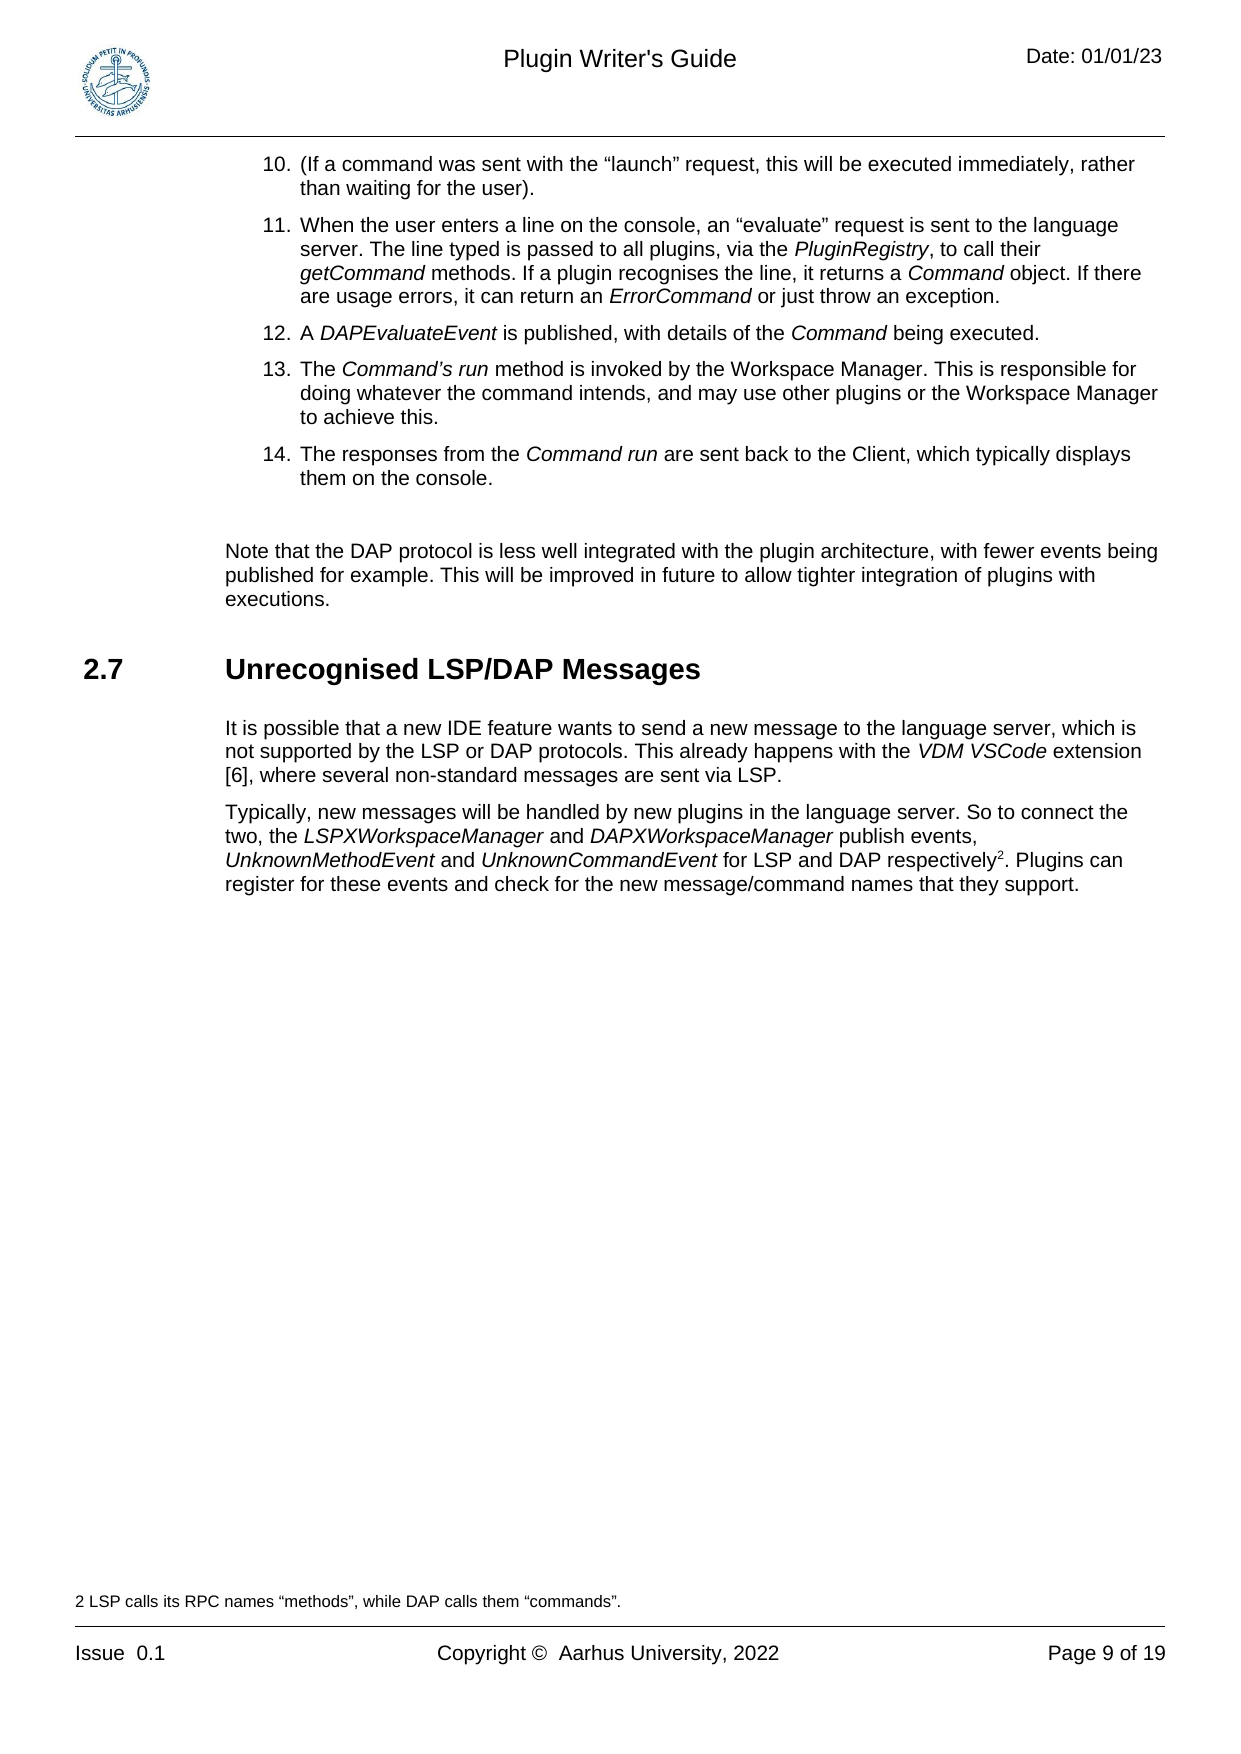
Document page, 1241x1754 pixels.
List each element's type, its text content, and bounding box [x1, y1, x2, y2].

text It is possible that a new IDE feature wants to send a new message to the language server, which is not supported by the LSP or DAP protocols. This already happens with the VDM VSCode extension [6], where several non-standard messages are sent via LSP. [225, 716, 1165, 788]
list The Command’s run method is invoked by the Workspace Manager. This is responsible for doing whatever the command intends, and may use other plugins or the Workspace Manager to achieve this. [262, 358, 1165, 429]
subtitle Unrecognised LSP/DAP Messages [75, 653, 1165, 686]
text Note that the DAP protocol is less well integrated with the plugin architecture, with fewer events being published for example. This will be improved in future to allow tighter integration of plugins with executions. [225, 539, 1165, 611]
list When the user enters a line on the console, an “evaluate” request is sent to the language server. The line typed is passed to all plugins, via the PluginRegistry, to call their getCommand methods. If a plugin recognises the line, it returns a Command object. If there are usage errors, it can return an ErrorCommand or just throw an exception. [262, 213, 1165, 309]
list The responses from the Command run are sent back to the Client, which typically displays them on the console. [262, 442, 1165, 490]
list (If a command was sent with the “launch” request, this will be executed immediately, rather than waiting for the user). [262, 152, 1165, 200]
text Typically, new messages will be handled by new plugins in the language server. So to connect the two, the LSPXWorkspaceManager and DAPXWorkspaceManager publish events, UnknownMethodEvent and UnknownCommandEvent for LSP and DAP respectively. Plugins can register for these events and check for the new message/command names that they support. [225, 800, 1165, 896]
text LSP calls its RPC names “methods”, while DAP calls them “commands”. [75, 1592, 1165, 1611]
picture [78, 44, 153, 120]
list A DAPEvaluateEvent is published, with details of the Command being executed. [262, 321, 1165, 345]
